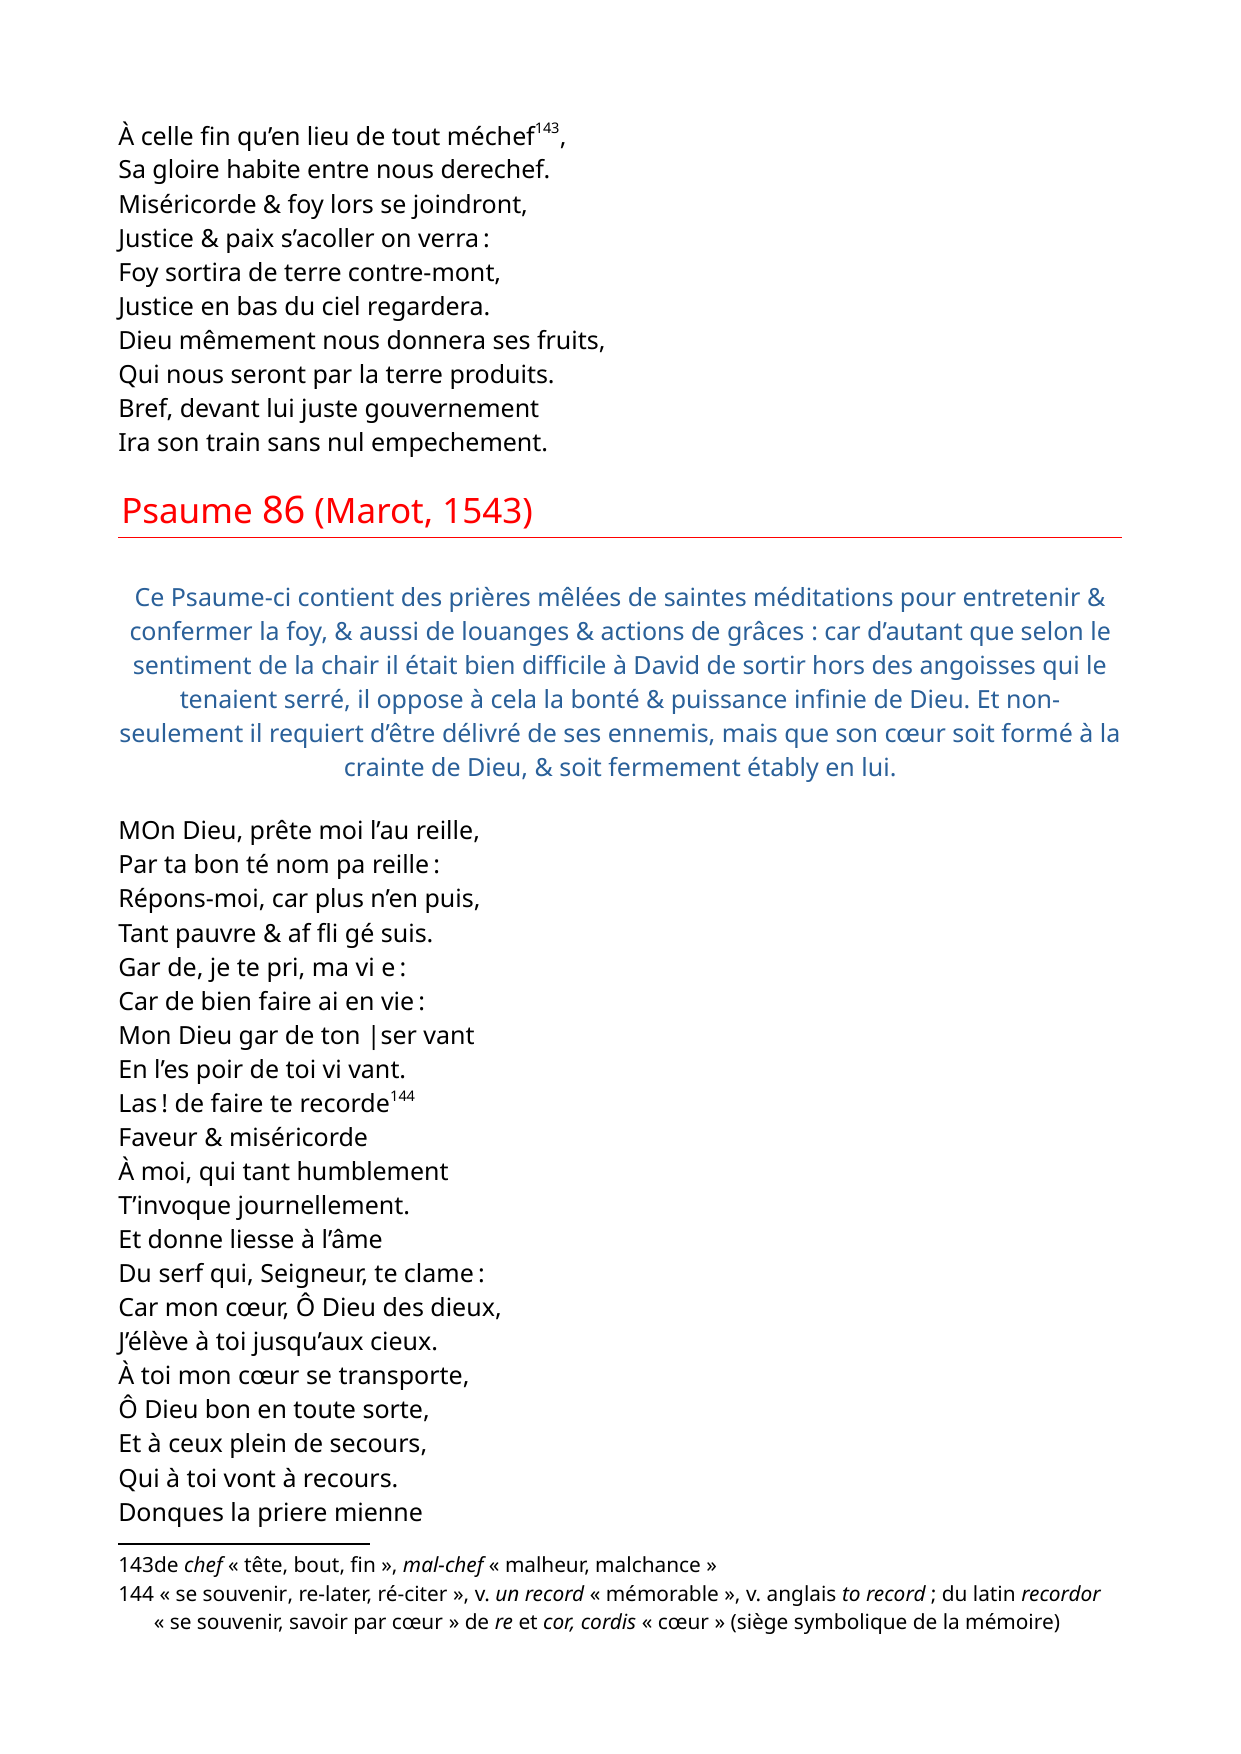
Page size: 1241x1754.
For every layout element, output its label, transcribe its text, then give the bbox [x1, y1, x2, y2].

text de chef « tête, bout, fin », mal-chef « malheur, malchance » [118, 1551, 1122, 1579]
text À moi, qui tant humblement [118, 1154, 1122, 1188]
text Répons-moi, car plus n’en puis, [118, 881, 1122, 915]
text Ô Dieu bon en toute sorte, [118, 1392, 1122, 1426]
text Qui à toi vont à recours. [118, 1460, 1122, 1494]
text Dieu mêmement nous donnera ses fruits, [118, 322, 1122, 357]
text Sa gloire habite entre nous derechef. [118, 152, 1122, 186]
text Foy sortira de terre contre-mont, [118, 254, 1122, 288]
text J’élève à toi jusqu’aux cieux. [118, 1324, 1122, 1358]
text T’invoque journellement. [118, 1188, 1122, 1222]
text Gar de, je te pri, ma vi e : [118, 949, 1122, 983]
text Bref, devant lui juste gouvernement [118, 391, 1122, 425]
text À toi mon cœur se transporte, [118, 1358, 1122, 1392]
text Miséricorde & foy lors se joindront, [118, 186, 1122, 220]
text Car de bien faire ai en vie : [118, 983, 1122, 1017]
text Car mon cœur, Ô Dieu des dieux, [118, 1290, 1122, 1324]
text MOn Dieu, prête moi l’au reille, [118, 813, 1122, 847]
text Justice & paix s’acoller on verra : [118, 220, 1122, 254]
text Et donne liesse à l’âme [118, 1222, 1122, 1256]
text Justice en bas du ciel regardera. [118, 288, 1122, 322]
text Mon Dieu gar de ton |ser vant [118, 1017, 1122, 1051]
text Tant pauvre & af fli gé suis. [118, 915, 1122, 949]
text Qui nous seront par la terre produits. [118, 357, 1122, 391]
text À celle fin qu’en lieu de tout méchef, [118, 118, 1122, 152]
text Donques la priere mienne [118, 1494, 1122, 1528]
text Ce Psaume-ci contient des prières mêlées de saintes méditations pour entretenir & confermer la foy, & aussi de louanges & actions de grâces : car d’autant que selon le sentiment de la chair il était bien difficile à David de sortir hors des angoisses qui le tenaient serré, il oppose à cela la bonté & puissance infinie de Dieu. Et non-seulement il requiert d’être délivré de ses ennemis, mais que son cœur soit formé à la crainte de Dieu, & soit fermement étably en lui. [118, 579, 1122, 783]
text « se souvenir, re-later, ré-citer », v. un record « mémorable », v. anglais to record ; du latin recordor « se souvenir, savoir par cœur » de re et cor, cordis « cœur » (siège symbolique de la mémoire) [118, 1579, 1122, 1636]
text Ira son train sans nul empechement. [118, 425, 1122, 459]
text Par ta bon té nom pa reille : [118, 847, 1122, 881]
text Du serf qui, Seigneur, te clame : [118, 1256, 1122, 1290]
text Las ! de faire te recorde [118, 1086, 1122, 1119]
text En l’es poir de toi vi vant. [118, 1051, 1122, 1086]
text Faveur & miséricorde [118, 1119, 1122, 1154]
text Et à ceux plein de secours, [118, 1426, 1122, 1460]
subtitle Psaume 86 (Marot, 1543) [118, 479, 1122, 537]
